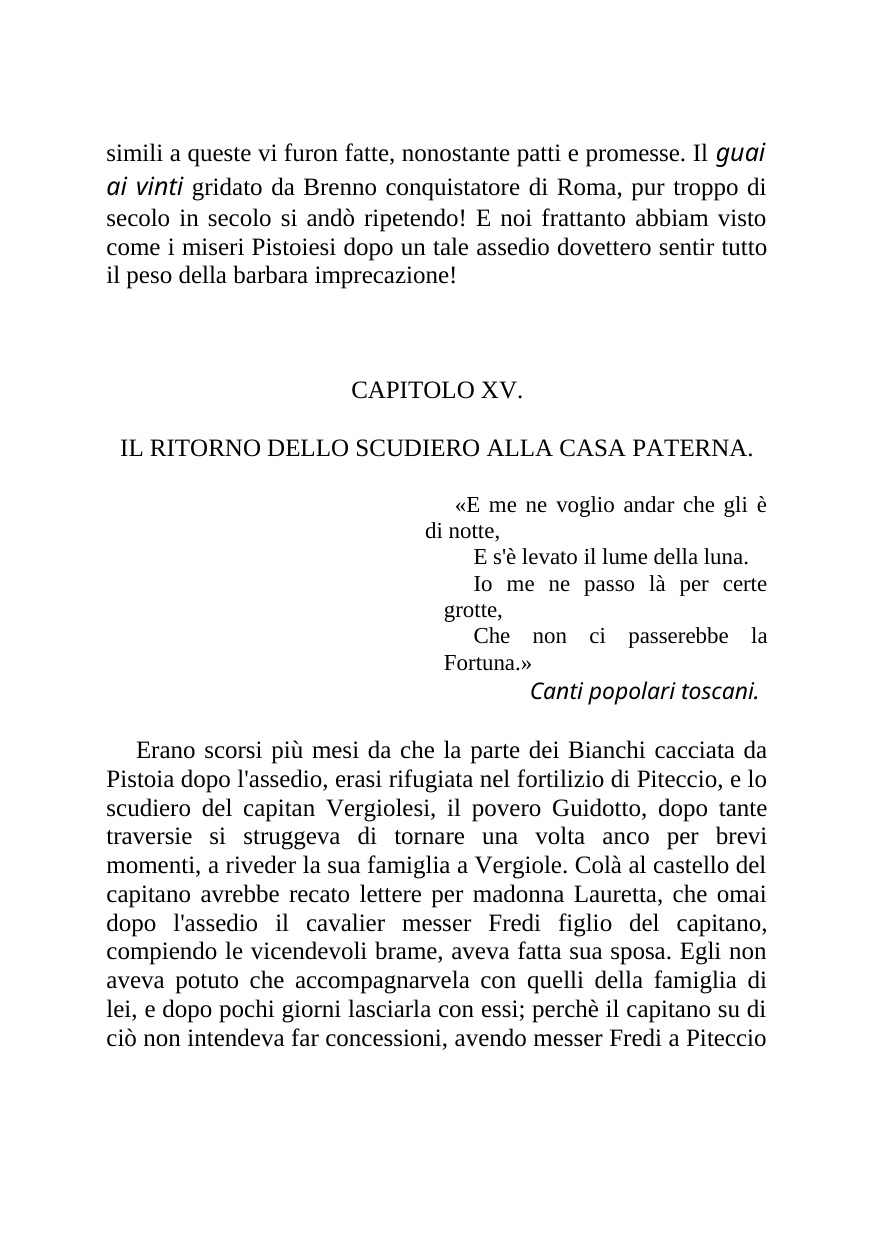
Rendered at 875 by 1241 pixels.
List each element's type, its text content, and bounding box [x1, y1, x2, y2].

text Canti popolari toscani. [500, 675, 768, 706]
text simili a queste vi furon fatte, nonostante patti e promesse. Il guai ai vinti gridato da Brenno conquistatore di Roma, pur troppo di secolo in secolo si andò ripetendo! E noi frattanto abbiam visto come i miseri Pistoiesi dopo un tale assedio dovettero sentir tutto il peso della barbara imprecazione! [106, 135, 768, 289]
text Io me ne passo là per certe grotte, [444, 570, 768, 622]
text IL RITORNO DELLO SCUDIERO ALLA CASA PATERNA. [106, 433, 768, 462]
text «E me ne voglio andar che gli è di notte, [425, 491, 768, 543]
text Erano scorsi più mesi da che la parte dei Bianchi cacciata da Pistoia dopo l'assedio, erasi rifugiata nel fortilizio di Piteccio, e lo scudiero del capitan Vergiolesi, il povero Guidotto, dopo tante traversie si struggeva di tornare una volta anco per brevi momenti, a riveder la sua famiglia a Vergiole. Colà al castello del capitano avrebbe recato lettere per madonna Lauretta, che omai dopo l'assedio il cavalier messer Fredi figlio del capitano, compiendo le vicendevoli brame, aveva fatta sua sposa. Egli non aveva potuto che accompagnarvela con quelli della famiglia di lei, e dopo pochi giorni lasciarla con essi; perchè il capitano su di ciò non intendeva far concessioni, avendo messer Fredi a Piteccio [106, 735, 768, 1051]
text E s'è levato il lume della luna. [444, 543, 768, 570]
text CAPITOLO XV. [106, 376, 768, 404]
text Che non ci passerebbe la Fortuna.» [444, 622, 768, 675]
